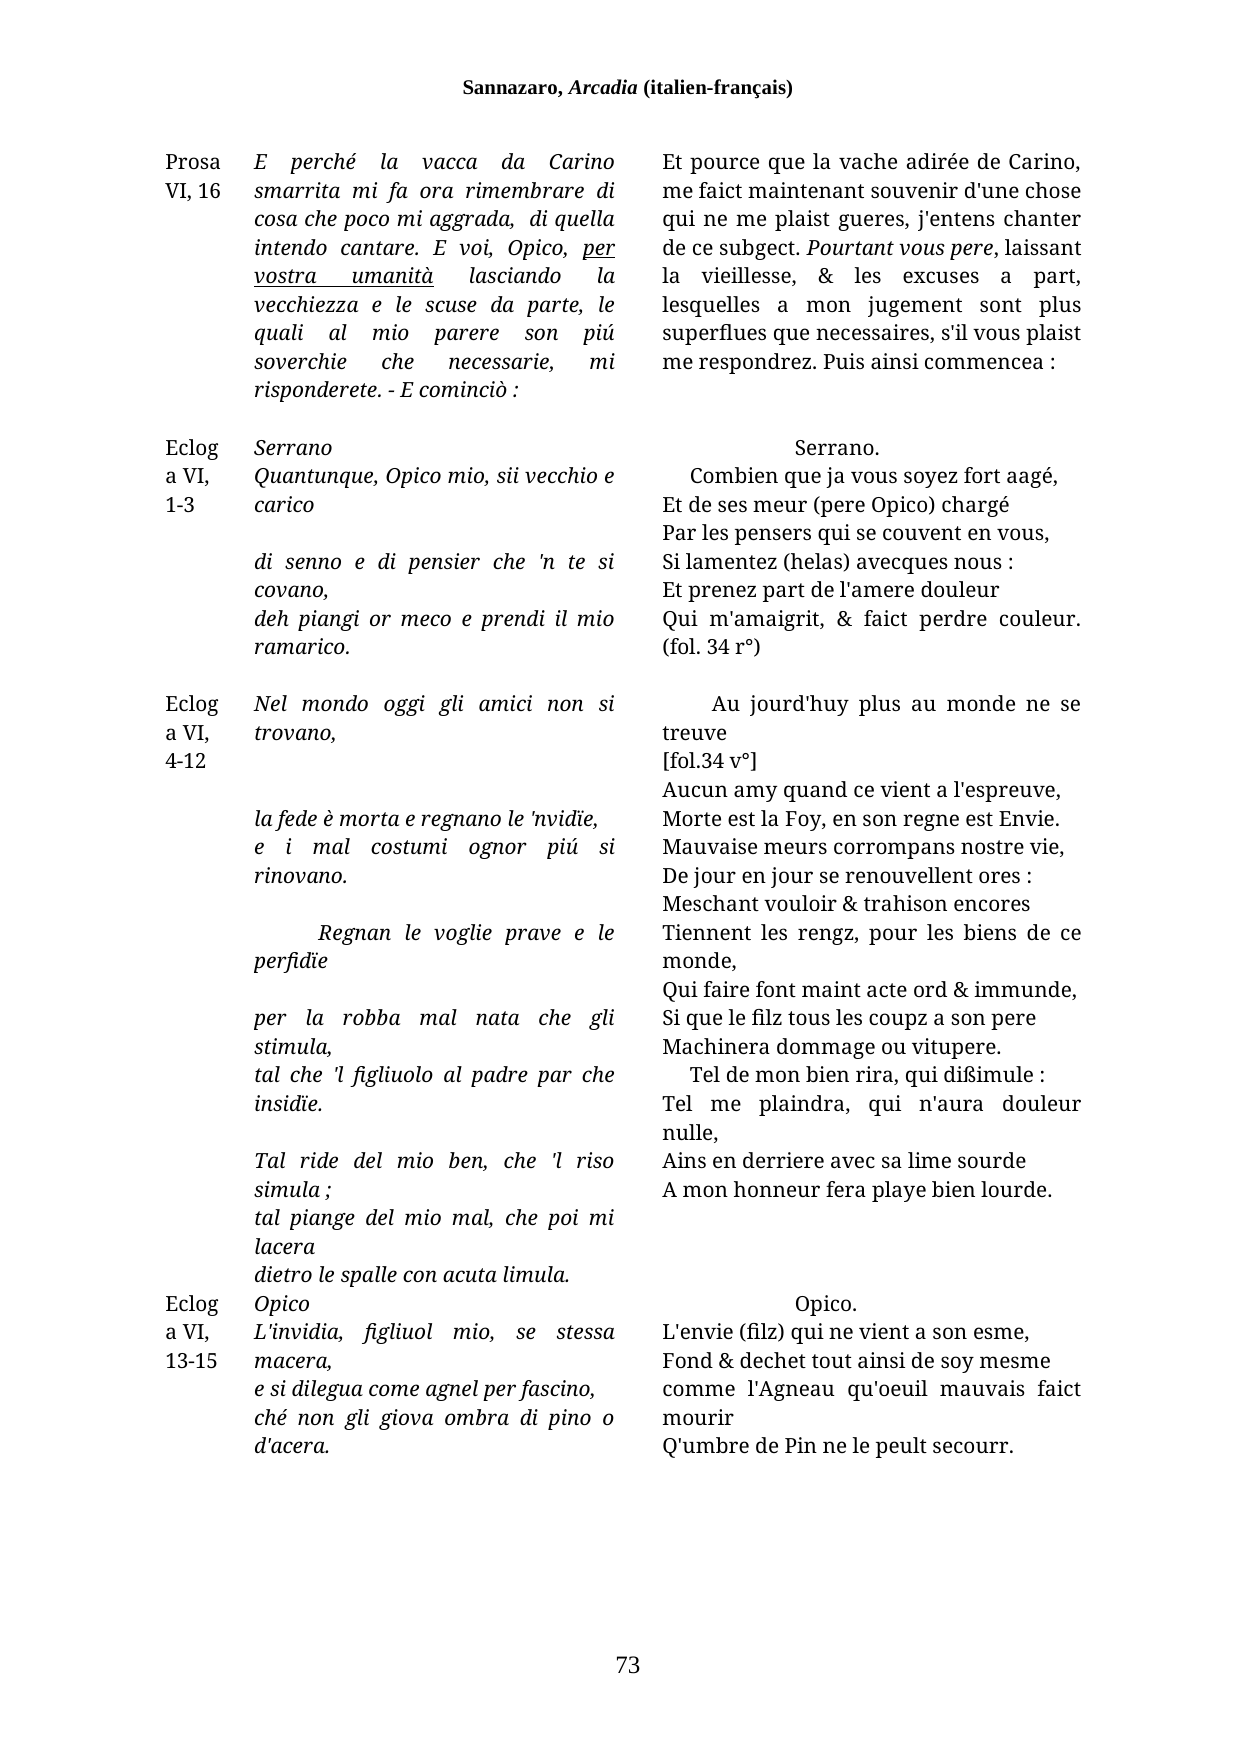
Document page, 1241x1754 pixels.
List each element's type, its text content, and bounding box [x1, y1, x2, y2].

table_cell Au jourd'huy plus au monde ne se treuve [fol.34 v°] Aucun amy quand ce vient a l'espreuve, Morte est la Foy, en son regne est Envie. Mauvaise meurs corrompans nostre vie, De jour en jour se renouvellent ores : Meschant vouloir & trahison encores Tiennent les rengz, pour les biens de ce monde, Qui faire font maint acte ord & immunde, Si que le filz tous les coupz a son pere Machinera dommage ou vitupere. Tel de mon bien rira, qui dißimule : Tel me plaindra, qui n'aura douleur nulle, Ains en derriere avec sa lime sourde A mon honneur fera playe bien lourde. [640, 689, 1104, 1289]
table_cell [232, 404, 640, 432]
table_cell Serrano Quantunque, Opico mio, sii vecchio e carico di senno e di pensier che 'n te si covano, deh piangi or meco e prendi il mio ramarico. [232, 433, 640, 689]
table_cell Ecloga VI, 1-3 [158, 433, 232, 689]
table_cell Ecloga VI, 13-15 [158, 1289, 232, 1460]
table_cell E perché la vacca da Carino smarrita mi fa ora rimembrare di cosa che poco mi aggrada, di quella intendo cantare. E voi, Opico, per vostra umanità lasciando la vecchiezza e le scuse da parte, le quali al mio parere son piú soverchie che necessarie, mi risponderete. - E cominciò : [232, 147, 640, 404]
table_cell Et pource que la vache adirée de Carino, me faict maintenant souvenir d'une chose qui ne me plaist gueres, j'entens chanter de ce subgect. Pourtant vous pere, laissant la vieillesse, & les excuses a part, lesquelles a mon jugement sont plus superflues que necessaires, s'il vous plaist me respondrez. Puis ainsi commencea : [640, 147, 1104, 404]
table_cell Ecloga VI, 4-12 [158, 689, 232, 1289]
table_cell Nel mondo oggi gli amici non si trovano, la fede è morta e regnano le 'nvidïe, e i mal costumi ognor piú si rinovano. Regnan le voglie prave e le perfidïe per la robba mal nata che gli stimula, tal che 'l figliuolo al padre par che insidïe. Tal ride del mio ben, che 'l riso simula ; tal piange del mio mal, che poi mi lacera dietro le spalle con acuta limula. [232, 689, 640, 1289]
table_cell [640, 404, 1104, 432]
table_cell Prosa VI, 16 [158, 147, 232, 404]
table_cell Opico. L'envie (filz) qui ne vient a son esme, Fond & dechet tout ainsi de soy mesme comme l'Agneau qu'oeuil mauvais faict mourir Q'umbre de Pin ne le peult secourr. [640, 1289, 1104, 1460]
table_cell [158, 404, 232, 432]
table_cell Serrano. Combien que ja vous soyez fort aagé, Et de ses meur (pere Opico) chargé Par les pensers qui se couvent en vous, Si lamentez (helas) avecques nous : Et prenez part de l'amere douleur Qui m'amaigrit, & faict perdre couleur. (fol. 34 r°) [640, 433, 1104, 689]
table_cell Opico L'invidia, figliuol mio, se stessa macera, e si dilegua come agnel per fascino, ché non gli giova ombra di pino o d'acera. [232, 1289, 640, 1460]
